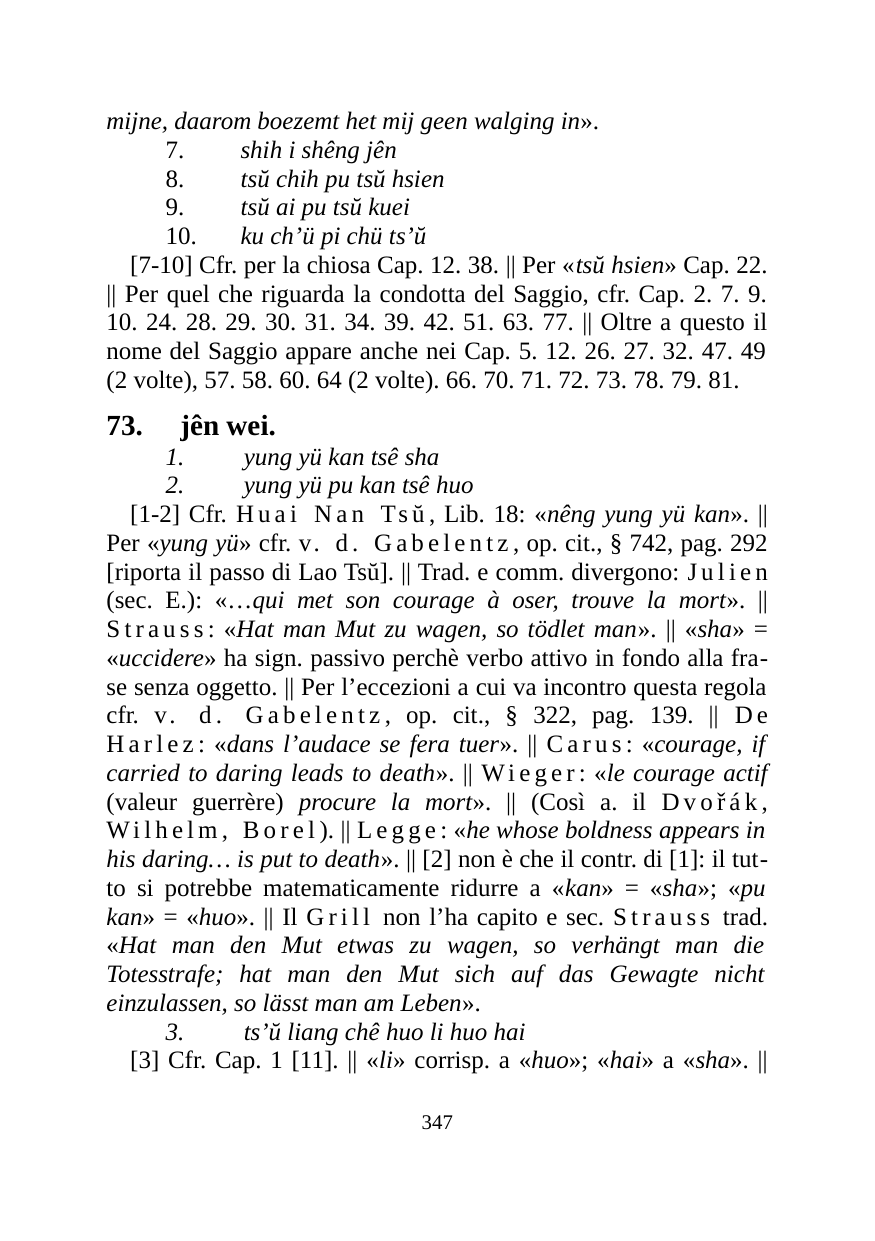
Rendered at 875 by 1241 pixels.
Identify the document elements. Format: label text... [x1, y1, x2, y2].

list tsŭ ai pu tsŭ kuei [165, 192, 768, 221]
subtitle 73. jên wei. [106, 408, 768, 442]
list tsŭ chih pu tsŭ hsien [165, 164, 768, 192]
text [3] Cfr. Cap. 1 [11]. || «li» corrisp. a «huo»; «hai» a «sha». || [106, 1046, 768, 1074]
text [1-2] Cfr. Huai Nan Tsŭ, Lib. 18: «nêng yung yü kan». || Per «yung yü» cfr. v. d. Gabelentz, op. cit., § 742, pag. 292 [riporta il passo di Lao Tsŭ]. || Trad. e comm. divergono: Julien (sec. E.): «…qui met son courage à oser, trouve la mort». || Strauss: «Hat man Mut zu wagen, so tödlet man». || «sha» = «uccidere» ha sign. passivo perchè verbo attivo in fondo alla fra­se senza oggetto. || Per l’eccezioni a cui va incontro questa regola cfr. v. d. Gabelentz, op. cit., § 322, pag. 139. || De Harlez: «dans l’audace se fera tuer». || Carus: «courage, if carried to daring leads to death». || Wieger: «le courage actif (valeur guerrère) procure la mort». || (Così a. il Dvořák, Wilhelm, Borel). || Legge: «he whose boldness appears in his daring… is put to death». || [2] non è che il contr. di [1]: il tut­to si potrebbe matematicamente ridurre a «kan» = «sha»; «pu kan» = «huo». || Il Grill non l’ha capito e sec. Strauss trad. «Hat man den Mut etwas zu wagen, so verhängt man die Totesstrafe; hat man den Mut sich auf das Gewagte nicht einzulassen, so lässt man am Leben». [106, 499, 768, 1017]
text [7-10] Cfr. per la chiosa Cap. 12. 38. || Per «tsŭ hsien» Cap. 22. || Per quel che riguarda la condotta del Saggio, cfr. Cap. 2. 7. 9. 10. 24. 28. 29. 30. 31. 34. 39. 42. 51. 63. 77. || Oltre a questo il nome del Saggio appare anche nei Cap. 5. 12. 26. 27. 32. 47. 49 (2 volte), 57. 58. 60. 64 (2 volte). 66. 70. 71. 72. 73. 78. 79. 81. [106, 250, 768, 394]
list yung yü pu kan tsê huo [165, 471, 768, 499]
list ku ch’ü pi chü ts’ŭ [165, 221, 768, 250]
list shih i shêng jên [165, 135, 768, 164]
list ts’ŭ liang chê huo li huo hai [165, 1017, 768, 1046]
list yung yü kan tsê sha [165, 442, 768, 471]
text mijne, daarom boezemt het mij geen walging in». [106, 106, 768, 135]
